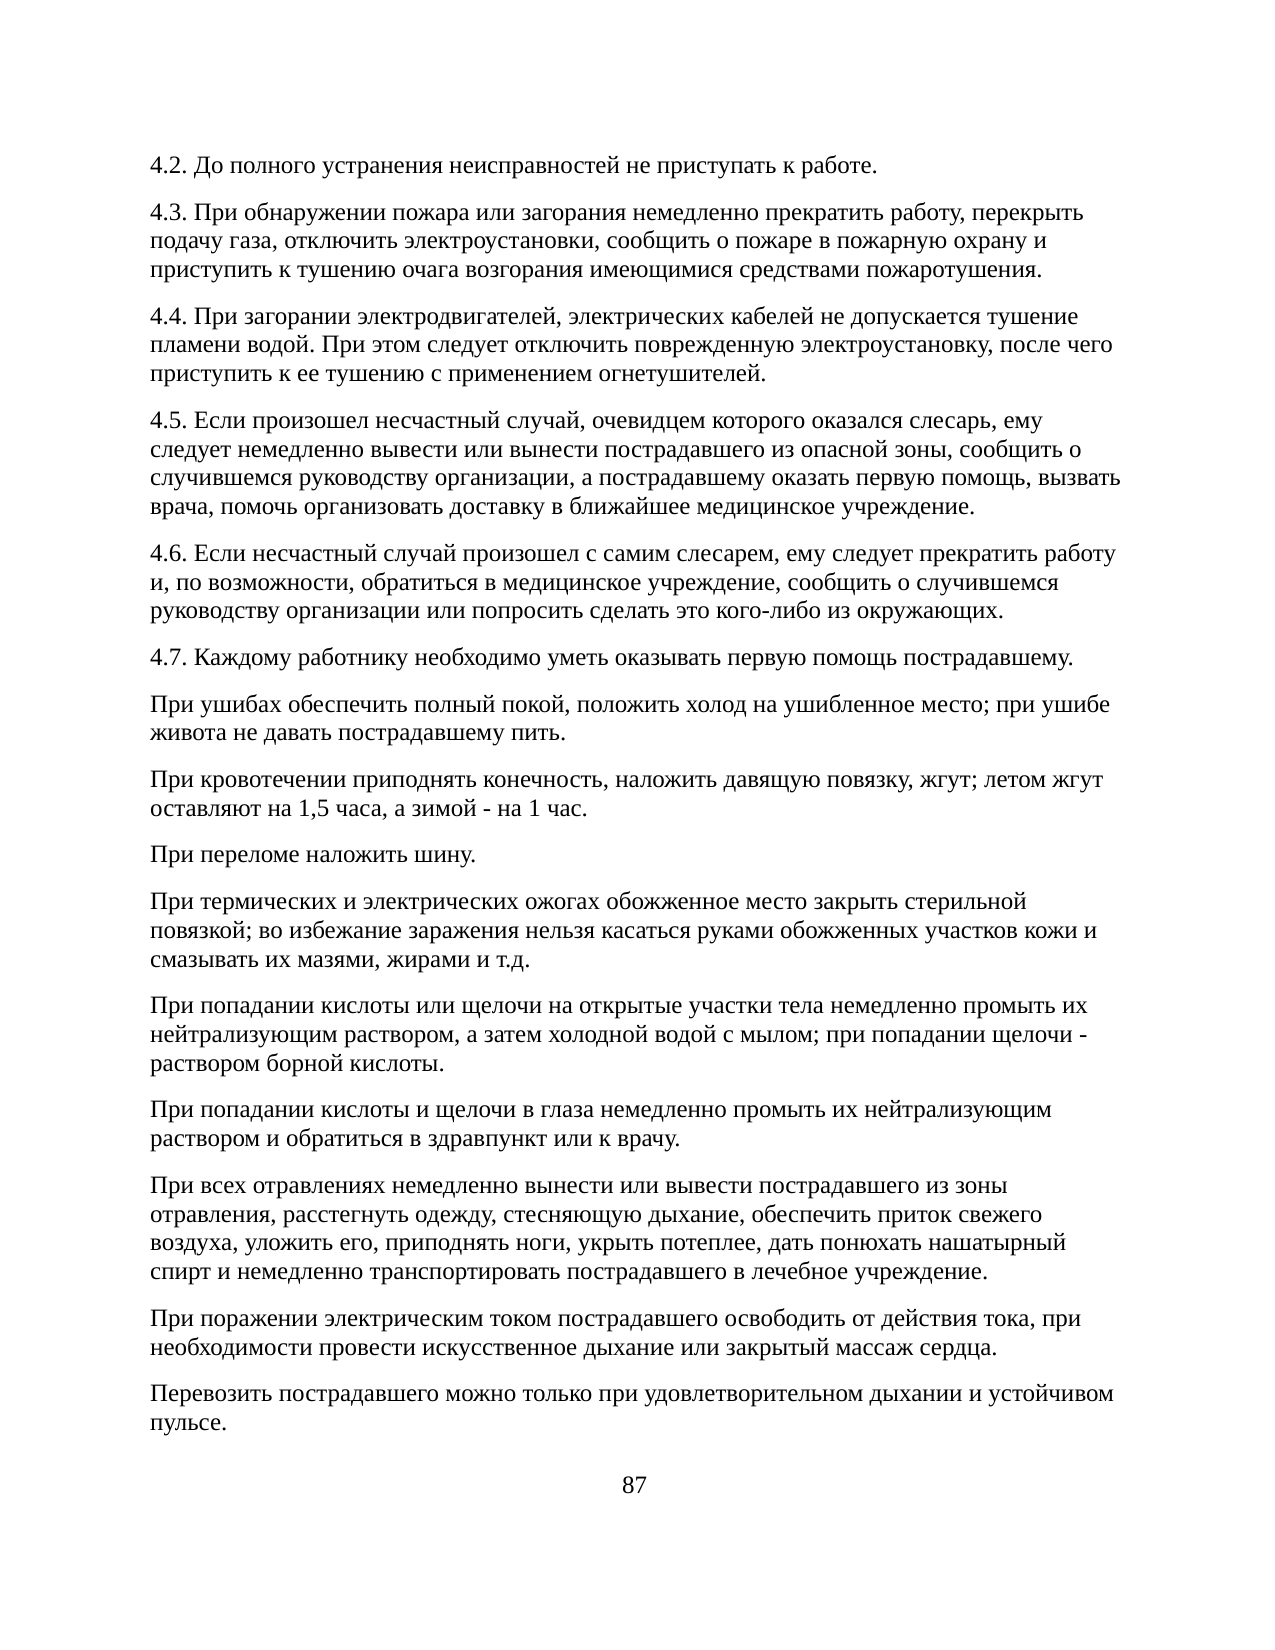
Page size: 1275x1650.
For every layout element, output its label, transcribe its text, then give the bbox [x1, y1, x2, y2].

text 4.7. Каждому работнику необходимо уметь оказывать первую помощь пострадавшему. [150, 642, 1125, 671]
text При термических и электрических ожогах обожженное место закрыть стерильной повязкой; во избежание заражения нельзя касаться руками обожженных участков кожи и смазывать их мазями, жирами и т.д. [150, 886, 1125, 972]
text 4.2. До полного устранения неисправностей не приступать к работе. [150, 150, 1125, 179]
text При кровотечении приподнять конечность, наложить давящую повязку, жгут; летом жгут оставляют на 1,5 часа, а зимой - на 1 час. [150, 764, 1125, 822]
text 4.5. Если произошел несчастный случай, очевидцем которого оказался слесарь, ему следует немедленно вывести или вынести пострадавшего из опасной зоны, сообщить о случившемся руководству организации, а пострадавшему оказать первую помощь, вызвать врача, помочь организовать доставку в ближайшее медицинское учреждение. [150, 405, 1125, 520]
text При переломе наложить шину. [150, 839, 1125, 868]
text 4.4. При загорании электродвигателей, электрических кабелей не допускается тушение пламени водой. При этом следует отключить поврежденную электроустановку, после чего приступить к ее тушению с применением огнетушителей. [150, 301, 1125, 387]
text При ушибах обеспечить полный покой, положить холод на ушибленное место; при ушибе живота не давать пострадавшему пить. [150, 689, 1125, 746]
text При поражении электрическим током пострадавшего освободить от действия тока, при необходимости провести искусственное дыхание или закрытый массаж сердца. [150, 1303, 1125, 1360]
text При попадании кислоты или щелочи на открытые участки тела немедленно промыть их нейтрализующим раствором, а затем холодной водой с мылом; при попадании щелочи - раствором борной кислоты. [150, 990, 1125, 1077]
text При попадании кислоты и щелочи в глаза немедленно промыть их нейтрализующим раствором и обратиться в здравпункт или к врачу. [150, 1094, 1125, 1152]
text 4.3. При обнаружении пожара или загорания немедленно прекратить работу, перекрыть подачу газа, отключить электроустановки, сообщить о пожаре в пожарную охрану и приступить к тушению очага возгорания имеющимися средствами пожаротушения. [150, 197, 1125, 283]
text 4.6. Если несчастный случай произошел с самим слесарем, ему следует прекратить работу и, по возможности, обратиться в медицинское учреждение, сообщить о случившемся руководству организации или попросить сделать это кого-либо из окружающих. [150, 538, 1125, 624]
text Перевозить пострадавшего можно только при удовлетворительном дыхании и устойчивом пульсе. [150, 1378, 1125, 1436]
text При всех отравлениях немедленно вынести или вывести пострадавшего из зоны отравления, расстегнуть одежду, стесняющую дыхание, обеспечить приток свежего воздуха, уложить его, приподнять ноги, укрыть потеплее, дать понюхать нашатырный спирт и немедленно транспортировать пострадавшего в лечебное учреждение. [150, 1170, 1125, 1285]
